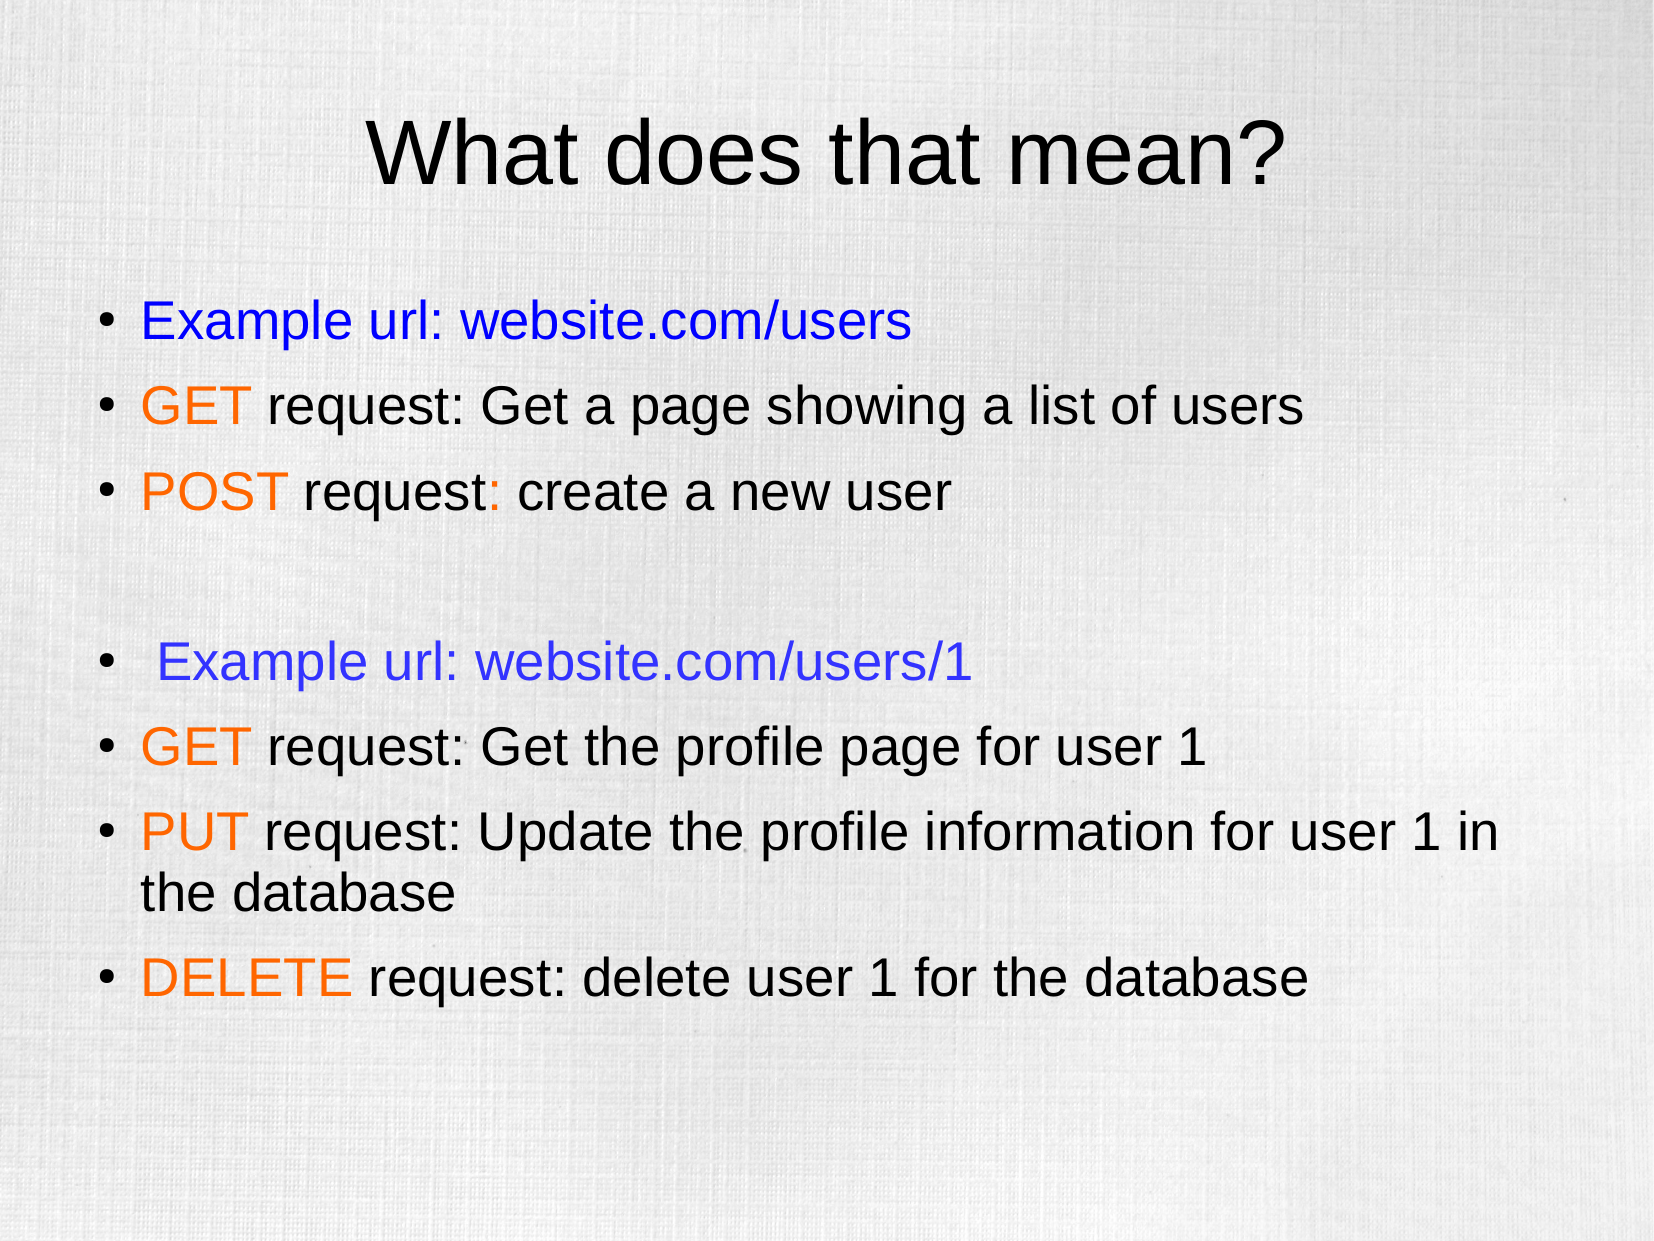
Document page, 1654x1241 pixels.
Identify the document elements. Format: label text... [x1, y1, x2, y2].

picture [0, 0, 1654, 1241]
list Example url: website.com/users GET request: Get a page showing a list of users POST request: create a new user Example url: website.com/users/1 GET request: Get the profile page for user 1 PUT request: Update the profile information for user 1 in the database DELETE request: delete user 1 for the database [82, 290, 1538, 1010]
title What does that mean? [82, 49, 1571, 257]
